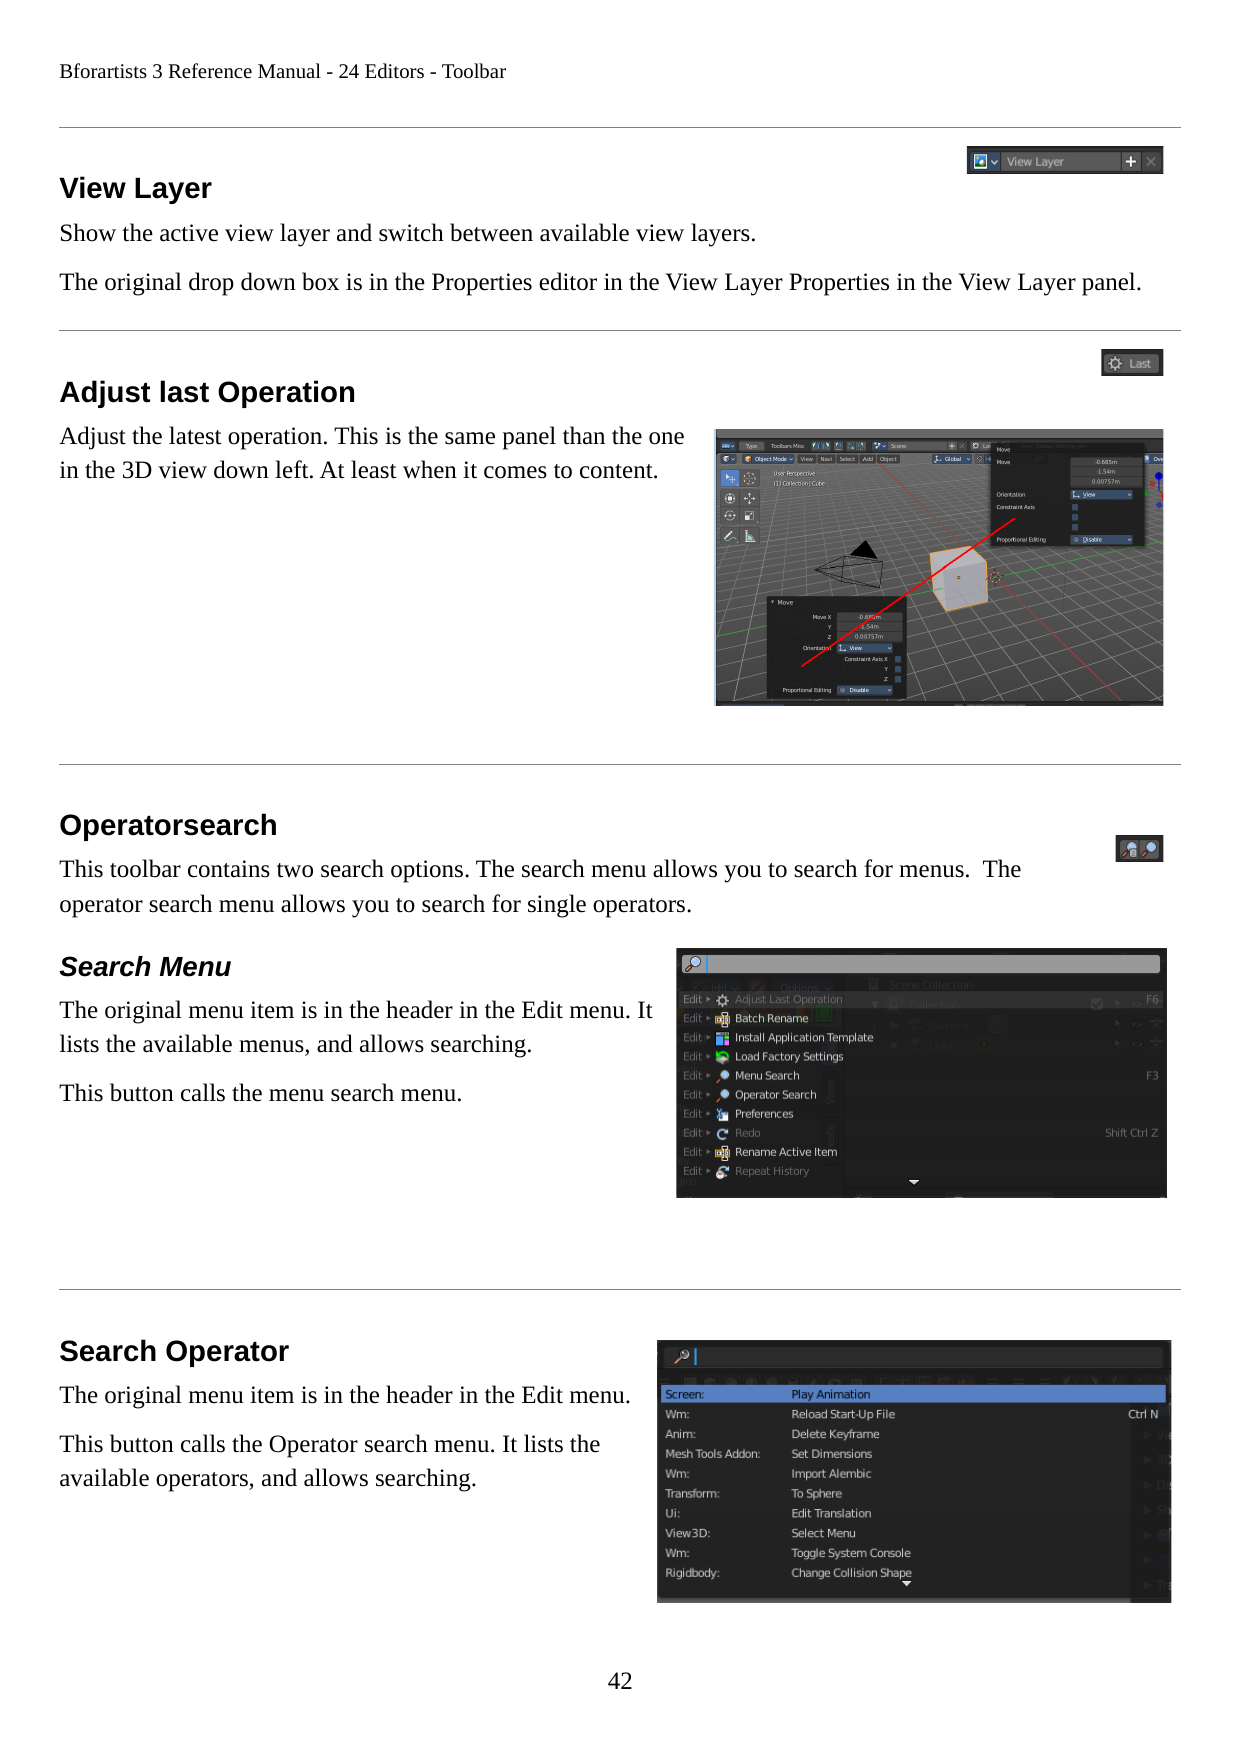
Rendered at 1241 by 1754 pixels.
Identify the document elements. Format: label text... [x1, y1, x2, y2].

subtitle Adjust last Operation [59, 374, 1181, 408]
subtitle [1167, 951, 1181, 982]
picture [1101, 349, 1164, 376]
text This button calls the menu search menu. [59, 1078, 676, 1107]
picture [713, 429, 1164, 706]
picture [676, 948, 1167, 1198]
text The original menu item is in the header in the Edit menu. It lists the available menus, and allows searching. [59, 995, 676, 1058]
picture [657, 1340, 1172, 1603]
text The original menu item is in the header in the Edit menu. [59, 1380, 657, 1408]
picture [966, 146, 1164, 174]
subtitle View Layer [59, 171, 1181, 205]
subtitle Search Operator [59, 1333, 1181, 1367]
text Show the active view layer and switch between available view layers. [59, 218, 1181, 246]
picture [1115, 835, 1164, 862]
subtitle Operatorsearch [59, 808, 1181, 842]
text Adjust the latest operation. This is the same panel than the one in the 3D view down left. At least when it comes to content. [59, 421, 1181, 484]
text The original drop down box is in the Properties editor in the View Layer Properties in the View Layer panel. [59, 267, 1181, 295]
text This toolbar contains two search options. The search menu allows you to search for menus. The operator search menu allows you to search for single operators. [59, 854, 1181, 918]
text This button calls the Operator search menu. It lists the available operators, and allows searching. [59, 1429, 657, 1492]
subtitle Search Menu [59, 951, 676, 982]
